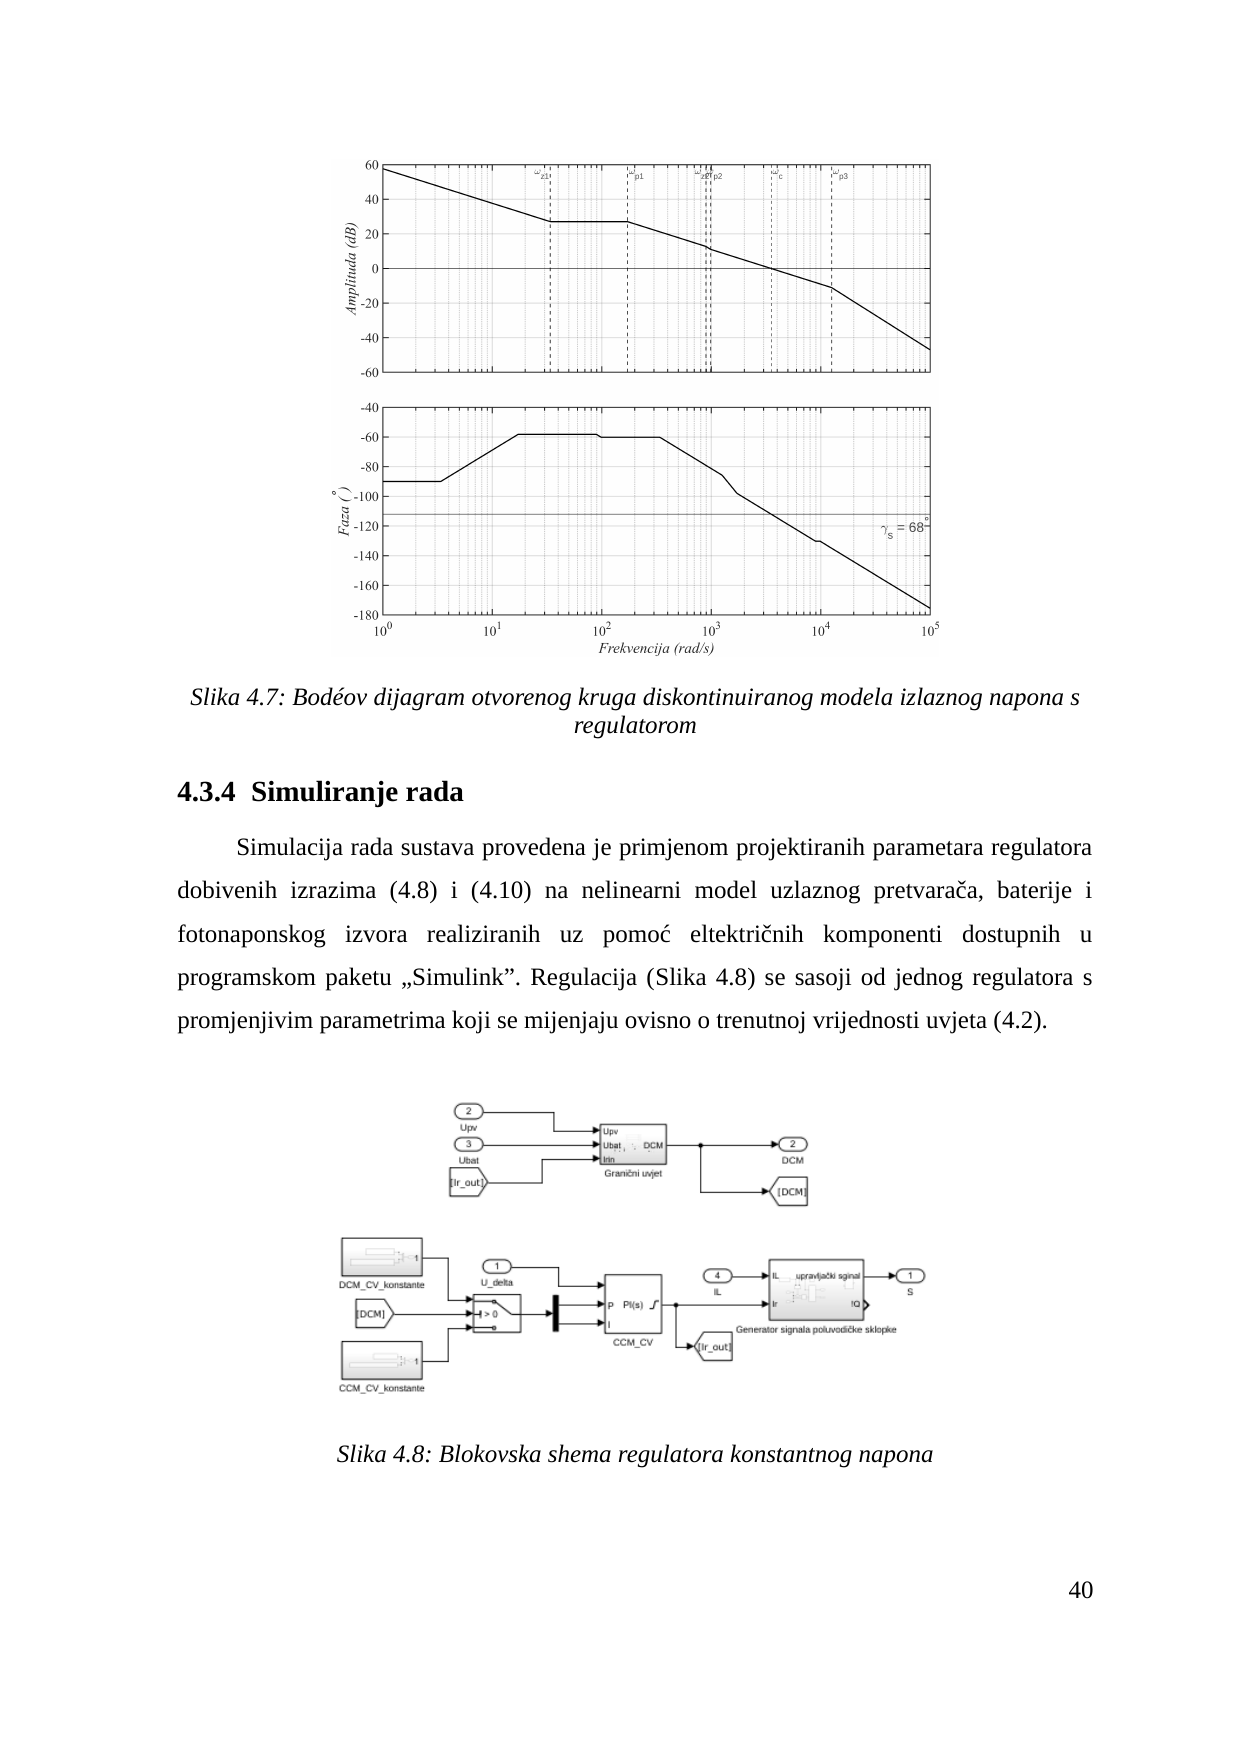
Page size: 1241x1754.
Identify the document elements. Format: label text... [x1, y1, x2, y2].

text Slika 4.8: Blokovska shema regulatora konstantnog napona [294, 1439, 976, 1468]
picture [331, 159, 939, 657]
subtitle Simuliranje rada [177, 774, 1093, 808]
picture [335, 1078, 935, 1415]
text Slika 4.7: Bodéov dijagram otvorenog kruga diskontinuiranog modela izlaznog napona s regulatorom [182, 682, 1088, 739]
text Simulacija rada sustava provedena je primjenom projektiranih parametara regulatora dobivenih izrazima (4.8) i (4.10) na nelinearni model uzlaznog pretvarača, baterije i fotonaponskog izvora realiziranih uz pomoć eltektričnih komponenti dostupnih u programskom paketu „Simulink”. Regulacija (Slika 4.8) se sasoji od jednog regulatora s promjenjivim parametrima koji se mijenjaju ovisno o trenutnoj vrijednosti uvjeta (4.2). [177, 832, 1093, 1034]
